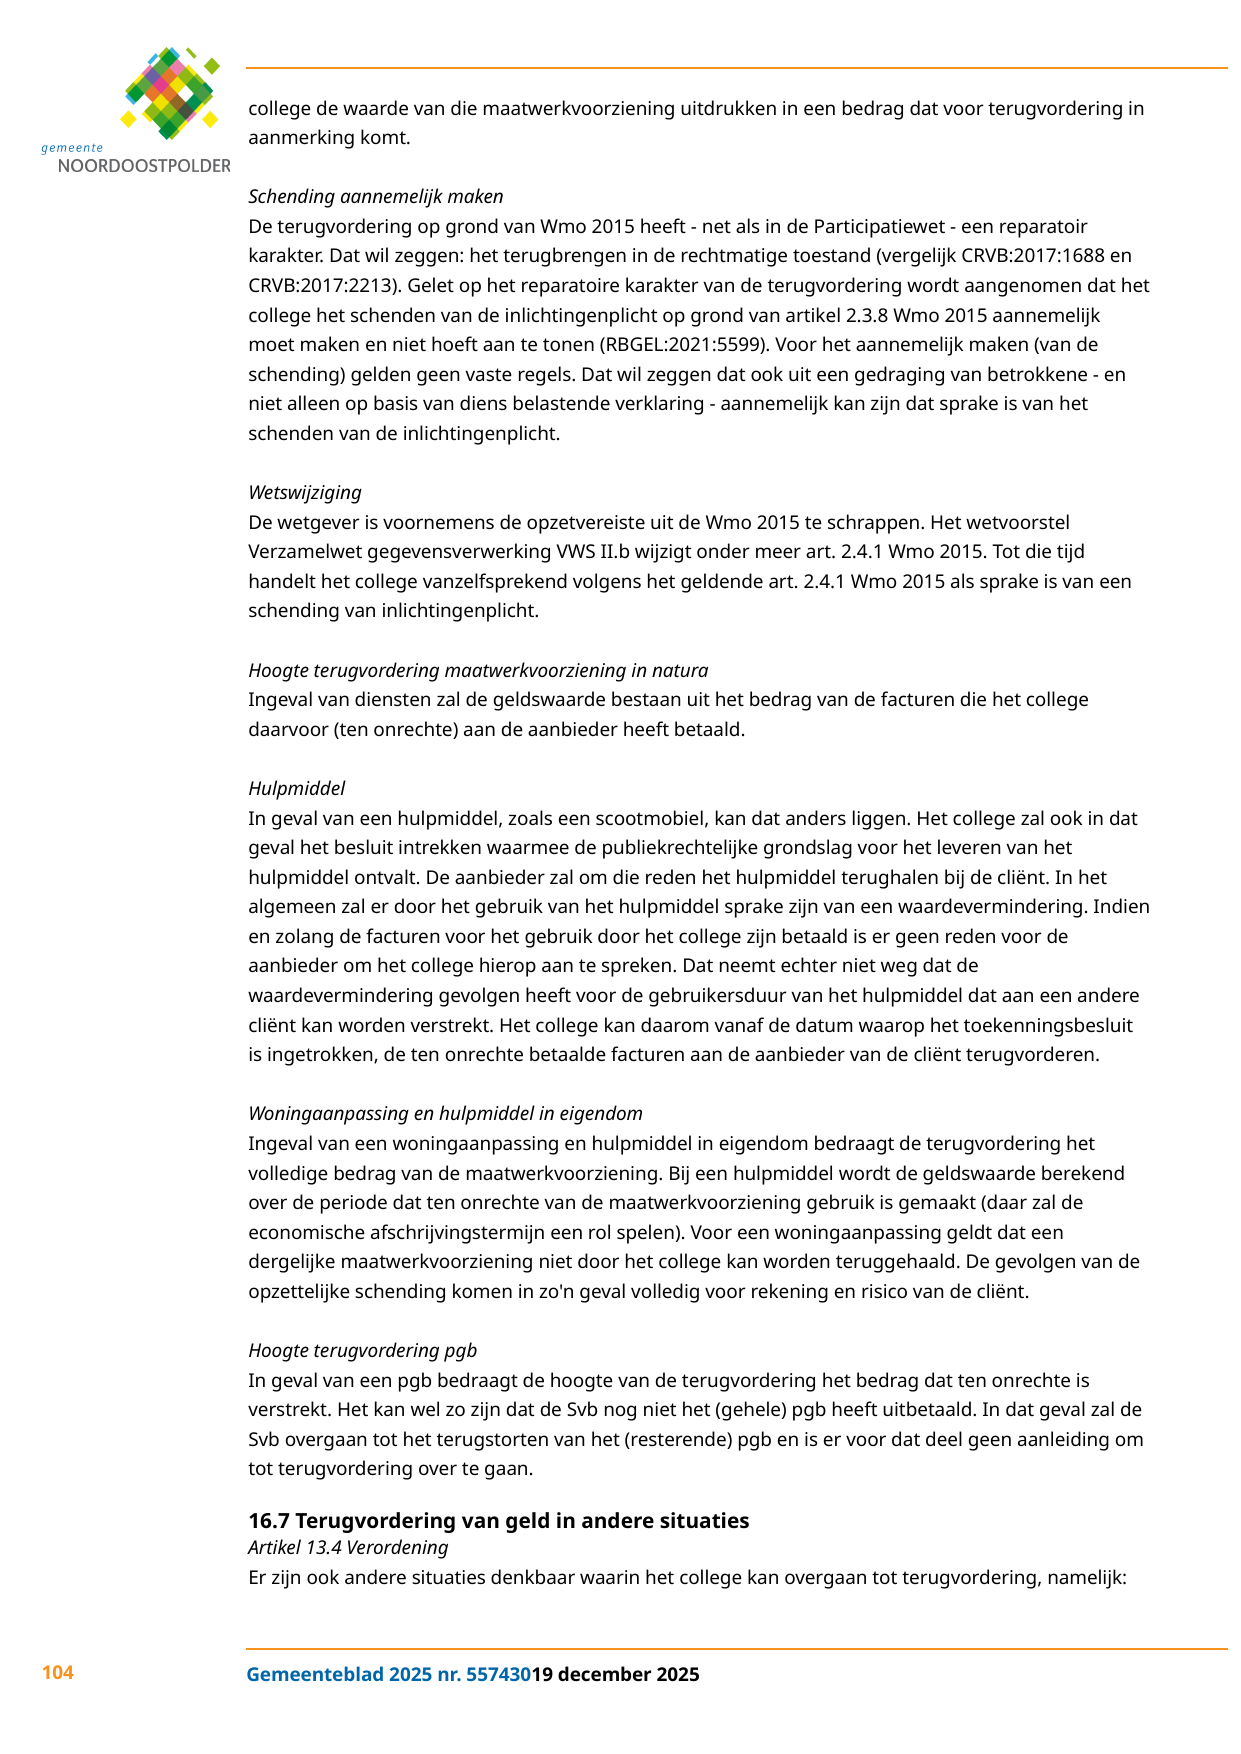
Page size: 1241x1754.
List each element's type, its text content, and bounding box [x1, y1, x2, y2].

picture [41, 47, 231, 172]
text In geval van een pgb bedraagt de hoogte van de terugvordering het bedrag dat ten onrechte is verstrekt. Het kan wel zo zijn dat de Svb nog niet het (gehele) pgb heeft uitbetaald. In dat geval zal de Svb overgaan tot het terugstorten van het (resterende) pgb en is er voor dat deel geen aanleiding om tot terugvordering over te gaan. [248, 1367, 1152, 1481]
text De wetgever is voornemens de opzetvereiste uit de Wmo 2015 te schrappen. Het wetvoorstel Verzamelwet gegevensverwerking VWS II.b wijzigt onder meer art. 2.4.1 Wmo 2015. Tot die tijd handelt het college vanzelfsprekend volgens het geldende art. 2.4.1 Wmo 2015 als sprake is van een schending van inlichtingenplicht. [248, 509, 1152, 623]
text Hoogte terugvordering pgb [248, 1337, 1152, 1363]
text Hoogte terugvordering maatwerkvoorziening in natura [248, 657, 1152, 683]
text Hulpmiddel [248, 775, 1152, 801]
text Schending aannemelijk maken [248, 183, 1152, 209]
text De terugvordering op grond van Wmo 2015 heeft - net als in de Participatiewet - een reparatoir karakter. Dat wil zeggen: het terugbrengen in de rechtmatige toestand (vergelijk CRVB:2017:1688 en CRVB:2017:2213). Gelet op het reparatoire karakter van de terugvordering wordt aangenomen dat het college het schenden van de inlichtingenplicht op grond van artikel 2.3.8 Wmo 2015 aannemelijk moet maken en niet hoeft aan te tonen (RBGEL:2021:5599). Voor het aannemelijk maken (van de schending) gelden geen vaste regels. Dat wil zeggen dat ook uit een gedraging van betrokkene - en niet alleen op basis van diens belastende verklaring - aannemelijk kan zijn dat sprake is van het schenden van de inlichtingenplicht. [248, 213, 1152, 446]
text Woningaanpassing en hulpmiddel in eigendom [248, 1101, 1152, 1126]
text Wetswijziging [248, 479, 1152, 505]
text 16.7 Terugvordering van geld in andere situaties [248, 1506, 1152, 1534]
text Ingeval van een woningaanpassing en hulpmiddel in eigendom bedraagt de terugvordering het volledige bedrag van de maatwerkvoorziening. Bij een hulpmiddel wordt de geldswaarde berekend over de periode dat ten onrechte van de maatwerkvoorziening gebruik is gemaakt (daar zal de economische afschrijvingstermijn een rol spelen). Voor een woningaanpassing geldt dat een dergelijke maatwerkvoorziening niet door het college kan worden teruggehaald. De gevolgen van de opzettelijke schending komen in zo'n geval volledig voor rekening en risico van de cliënt. [248, 1130, 1152, 1304]
text Er zijn ook andere situaties denkbaar waarin het college kan overgaan tot terugvordering, namelijk: [248, 1564, 1152, 1590]
text college de waarde van die maatwerkvoorziening uitdrukken in een bedrag dat voor terugvordering in aanmerking komt. [248, 95, 1152, 150]
text Ingeval van diensten zal de geldswaarde bestaan uit het bedrag van de facturen die het college daarvoor (ten onrechte) aan de aanbieder heeft betaald. [248, 686, 1152, 742]
text Artikel 13.4 Verordening [248, 1534, 1152, 1560]
text In geval van een hulpmiddel, zoals een scootmobiel, kan dat anders liggen. Het college zal ook in dat geval het besluit intrekken waarmee de publiekrechtelijke grondslag voor het leveren van het hulpmiddel ontvalt. De aanbieder zal om die reden het hulpmiddel terughalen bij de cliënt. In het algemeen zal er door het gebruik van het hulpmiddel sprake zijn van een waardevermindering. Indien en zolang de facturen voor het gebruik door het college zijn betaald is er geen reden voor de aanbieder om het college hierop aan te spreken. Dat neemt echter niet weg dat de waardevermindering gevolgen heeft voor de gebruikersduur van het hulpmiddel dat aan een andere cliënt kan worden verstrekt. Het college kan daarom vanaf de datum waarop het toekenningsbesluit is ingetrokken, de ten onrechte betaalde facturen aan de aanbieder van de cliënt terugvorderen. [248, 805, 1152, 1067]
